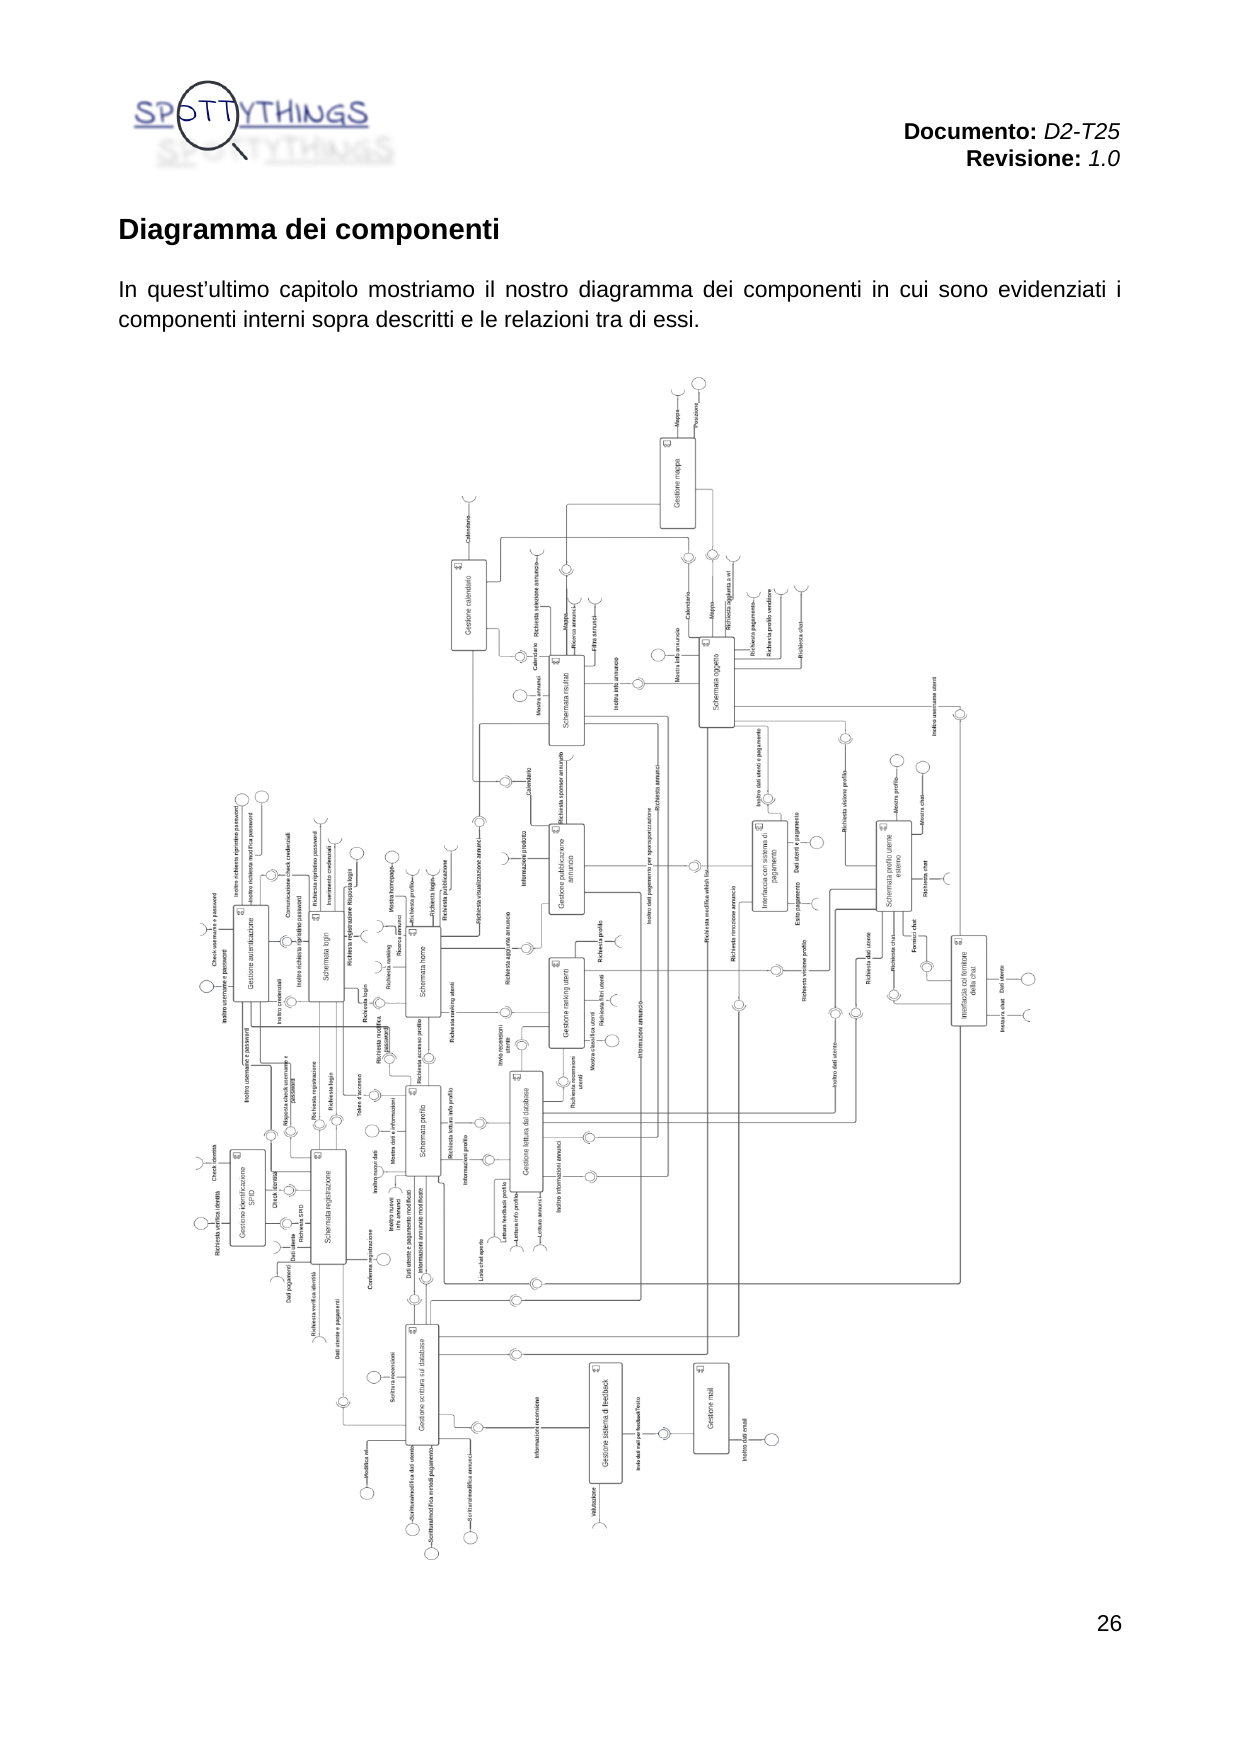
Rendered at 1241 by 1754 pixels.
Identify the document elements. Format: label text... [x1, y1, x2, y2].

subtitle Diagramma dei componenti [118, 212, 1122, 246]
text In quest’ultimo capitolo mostriamo il nostro diagramma dei componenti in cui sono evidenziati i componenti interni sopra descritti e le relazioni tra di essi. [118, 276, 1122, 332]
picture [123, 73, 399, 187]
